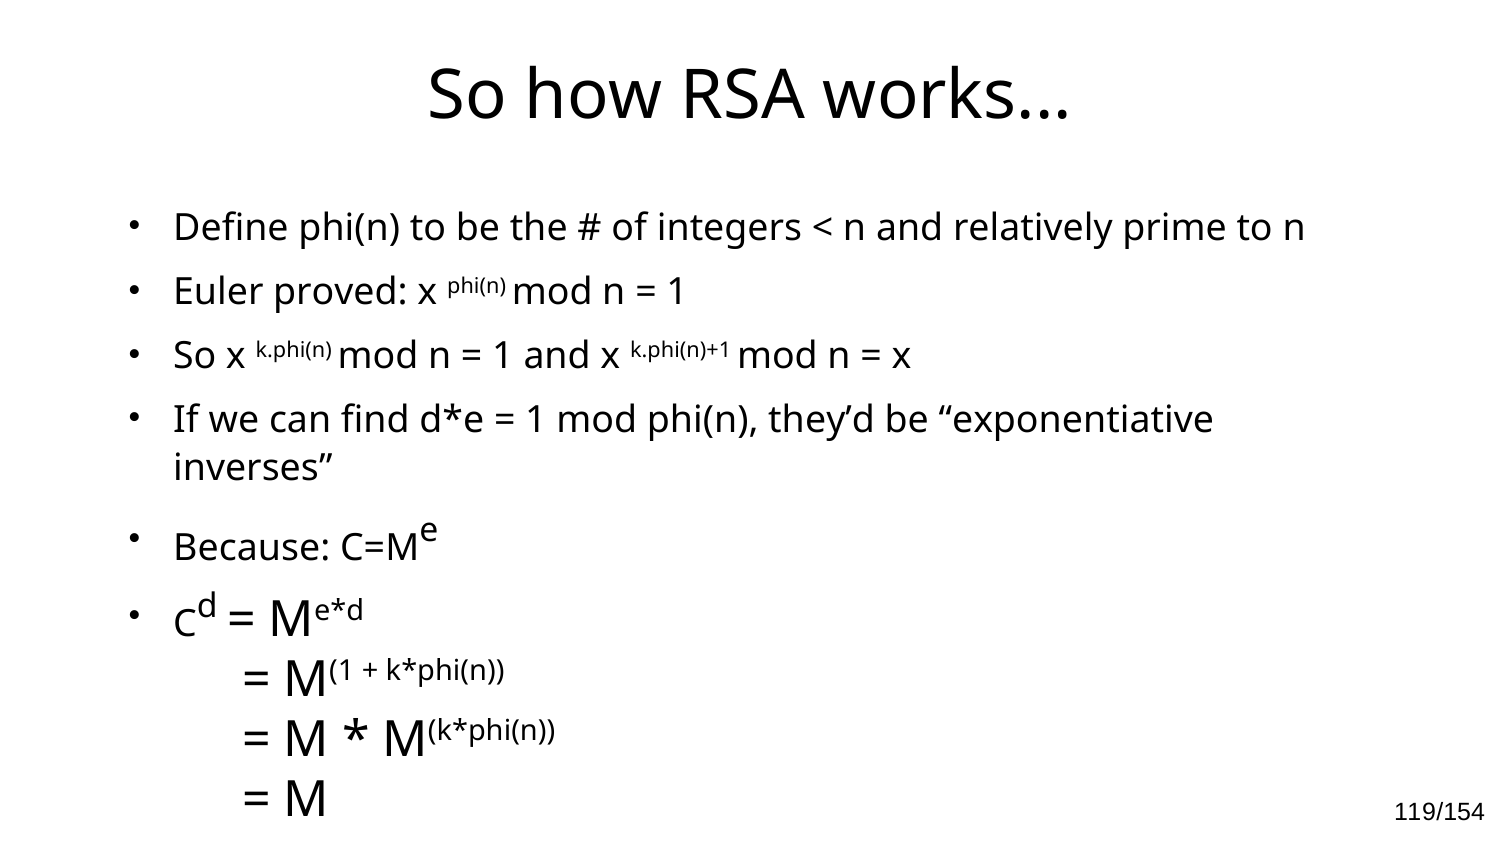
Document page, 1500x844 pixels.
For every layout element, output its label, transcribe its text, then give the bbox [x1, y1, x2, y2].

list Define phi(n) to be the # of integers < n and relatively prime to n Euler proved: x phi(n) mod n = 1 So x k.phi(n) mod n = 1 and x k.phi(n)+1 mod n = x If we can find d*e = 1 mod phi(n), they’d be “exponentiative inverses” Because: C=Me Cd = Me*d = M(1 + k*phi(n)) = M * M(k*phi(n)) = M [112, 194, 1388, 844]
title So how RSA works... [112, 0, 1388, 182]
